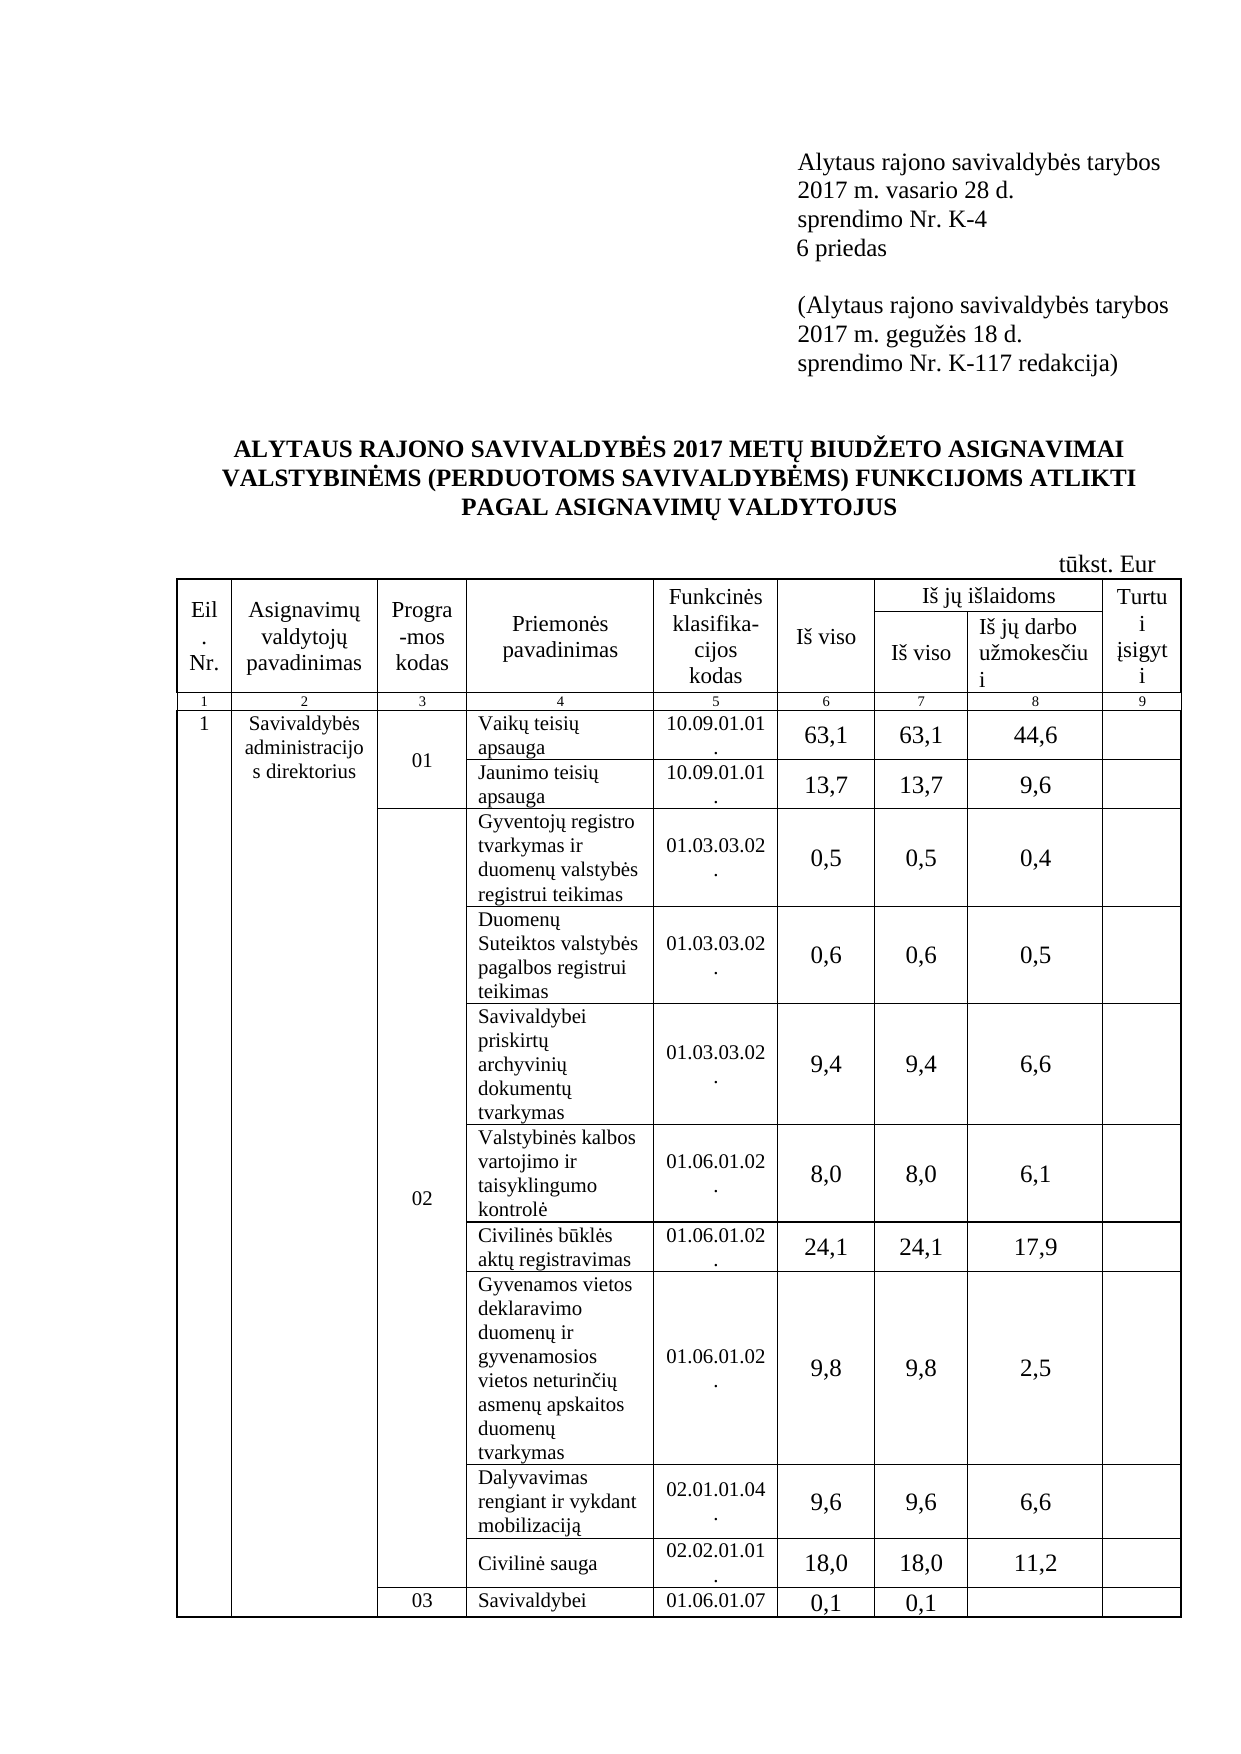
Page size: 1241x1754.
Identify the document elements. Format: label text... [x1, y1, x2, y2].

table_cell 8 [968, 693, 1102, 710]
table_cell Savivaldybei priskirtų archyvinių dokumentų tvarkymas [467, 1004, 653, 1124]
table_cell 01 [378, 711, 466, 808]
table_header Asignavimų valdytojų pavadinimas [232, 580, 377, 692]
table_cell Gyvenamos vietos deklaravimo duomenų ir gyvenamosios vietos neturinčių asmenų apskaitos duomenų tvarkymas [467, 1272, 653, 1464]
text 6 priedas [796, 233, 1181, 262]
table_cell [1103, 1004, 1180, 1124]
table_header Turtui įsigyti [1103, 580, 1180, 692]
table_cell 10.09.01.01. [654, 711, 777, 759]
table_cell 01.06.01.02. [654, 1272, 777, 1464]
table_cell Iš jų darbo užmokesčiui [968, 612, 1102, 692]
table_cell 9 [1103, 693, 1181, 710]
table_cell 0,1 [875, 1588, 967, 1616]
table_cell 44,6 [968, 711, 1102, 759]
table_cell 7 [875, 693, 967, 710]
table_cell 6 [778, 693, 874, 710]
table_header Iš viso [778, 580, 874, 692]
table_cell 10.09.01.01. [654, 760, 777, 808]
table_cell 5 [654, 693, 777, 710]
table_cell 24,1 [875, 1223, 967, 1271]
table_header Funkcinės klasifika-cijos kodas [654, 580, 777, 692]
table_cell [1103, 1223, 1180, 1271]
table_cell 1 [178, 711, 231, 1616]
table_cell 18,0 [778, 1539, 874, 1587]
table_cell 17,9 [968, 1223, 1102, 1271]
table_header Eil. Nr. [178, 580, 231, 692]
table_cell 01.06.01.07 [654, 1588, 777, 1616]
table_header Iš jų išlaidoms [875, 580, 1102, 611]
text sprendimo Nr. K-117 redakcija) [177, 348, 1181, 377]
table_cell 0,1 [778, 1588, 874, 1616]
table_cell 0,5 [968, 907, 1102, 1003]
text sprendimo Nr. K-4 [177, 204, 1181, 233]
text tūkst. Eur [1058, 549, 1181, 578]
table_cell [1103, 1539, 1180, 1587]
table_cell 0,6 [778, 907, 874, 1003]
table_cell 11,2 [968, 1539, 1102, 1587]
table_header Priemonės pavadinimas [467, 580, 653, 692]
table_cell Duomenų Suteiktos valstybės pagalbos registrui teikimas [467, 907, 653, 1003]
table_cell 6,6 [968, 1465, 1102, 1537]
table_cell 9,6 [968, 760, 1102, 808]
table_cell 01.06.01.02. [654, 1223, 777, 1271]
table_cell 13,7 [778, 760, 874, 808]
table_cell 02 [378, 809, 466, 1587]
table_cell Vaikų teisių apsauga [467, 711, 653, 759]
text 2017 m. gegužės 18 d. [177, 319, 1181, 348]
table_cell 24,1 [778, 1223, 874, 1271]
table_cell Dalyvavimas rengiant ir vykdant mobilizaciją [467, 1465, 653, 1537]
table_cell [1103, 760, 1180, 808]
table_cell 63,1 [875, 711, 967, 759]
table_cell 2 [232, 693, 377, 710]
table_cell [1103, 907, 1180, 1003]
text 2017 m. vasario 28 d. [177, 176, 1181, 204]
table_cell 18,0 [875, 1539, 967, 1587]
table_cell 02.01.01.04. [654, 1465, 777, 1537]
table_cell [1103, 809, 1180, 906]
table_cell 0,4 [968, 809, 1102, 906]
table_cell 63,1 [778, 711, 874, 759]
table_cell Valstybinės kalbos vartojimo ir taisyklingumo kontrolė [467, 1125, 653, 1221]
table_cell 9,8 [778, 1272, 874, 1464]
table_cell 01.03.03.02. [654, 1004, 777, 1124]
table_cell 01.03.03.02. [654, 809, 777, 906]
text ALYTAUS RAJONO SAVIVALDYBĖS 2017 METŲ BIUDŽETO ASIGNAVIMAI VALSTYBINĖMS (PERDUOTOMS SAVIVALDYBĖMS) FUNKCIJOMS ATLIKTI PAGAL ASIGNAVIMŲ VALDYTOJUS [177, 434, 1181, 521]
text (Alytaus rajono savivaldybės tarybos [177, 291, 1181, 319]
table_cell 9,8 [875, 1272, 967, 1464]
table_cell Civilinės būklės aktų registravimas [467, 1223, 653, 1271]
table_cell 13,7 [875, 760, 967, 808]
table_cell 2,5 [968, 1272, 1102, 1464]
table_cell 8,0 [875, 1125, 967, 1221]
table_cell Gyventojų registro tvarkymas ir duomenų valstybės registrui teikimas [467, 809, 653, 906]
table_cell Savivaldybės administracijos direktorius [232, 711, 377, 1616]
table_cell 0,6 [875, 907, 967, 1003]
table_cell Civilinė sauga [467, 1539, 653, 1587]
table_cell [968, 1588, 1102, 1616]
table_cell [1103, 711, 1180, 759]
table_cell 9,6 [778, 1465, 874, 1537]
table_cell [1103, 1465, 1180, 1537]
table_cell 6,1 [968, 1125, 1102, 1221]
table_cell 1 [178, 693, 231, 710]
table_cell 3 [378, 693, 466, 710]
table_cell [1103, 1125, 1180, 1221]
table_cell 9,4 [778, 1004, 874, 1124]
table_cell 03 [378, 1588, 466, 1616]
table_cell 01.03.03.02. [654, 907, 777, 1003]
table_header Progra-mos kodas [378, 580, 466, 692]
table_cell Savivaldybei [467, 1588, 653, 1616]
table_cell Iš viso [875, 612, 967, 692]
table_cell 4 [467, 693, 653, 710]
table_cell 0,5 [778, 809, 874, 906]
table_cell [1103, 1272, 1180, 1464]
table_cell 6,6 [968, 1004, 1102, 1124]
table_cell 8,0 [778, 1125, 874, 1221]
table_cell 9,4 [875, 1004, 967, 1124]
table_cell 0,5 [875, 809, 967, 906]
table_cell [1103, 1588, 1180, 1616]
table_cell 9,6 [875, 1465, 967, 1537]
table_cell Jaunimo teisių apsauga [467, 760, 653, 808]
table_cell 01.06.01.02. [654, 1125, 777, 1221]
table_cell 02.02.01.01. [654, 1539, 777, 1587]
text Alytaus rajono savivaldybės tarybos [177, 147, 1181, 176]
